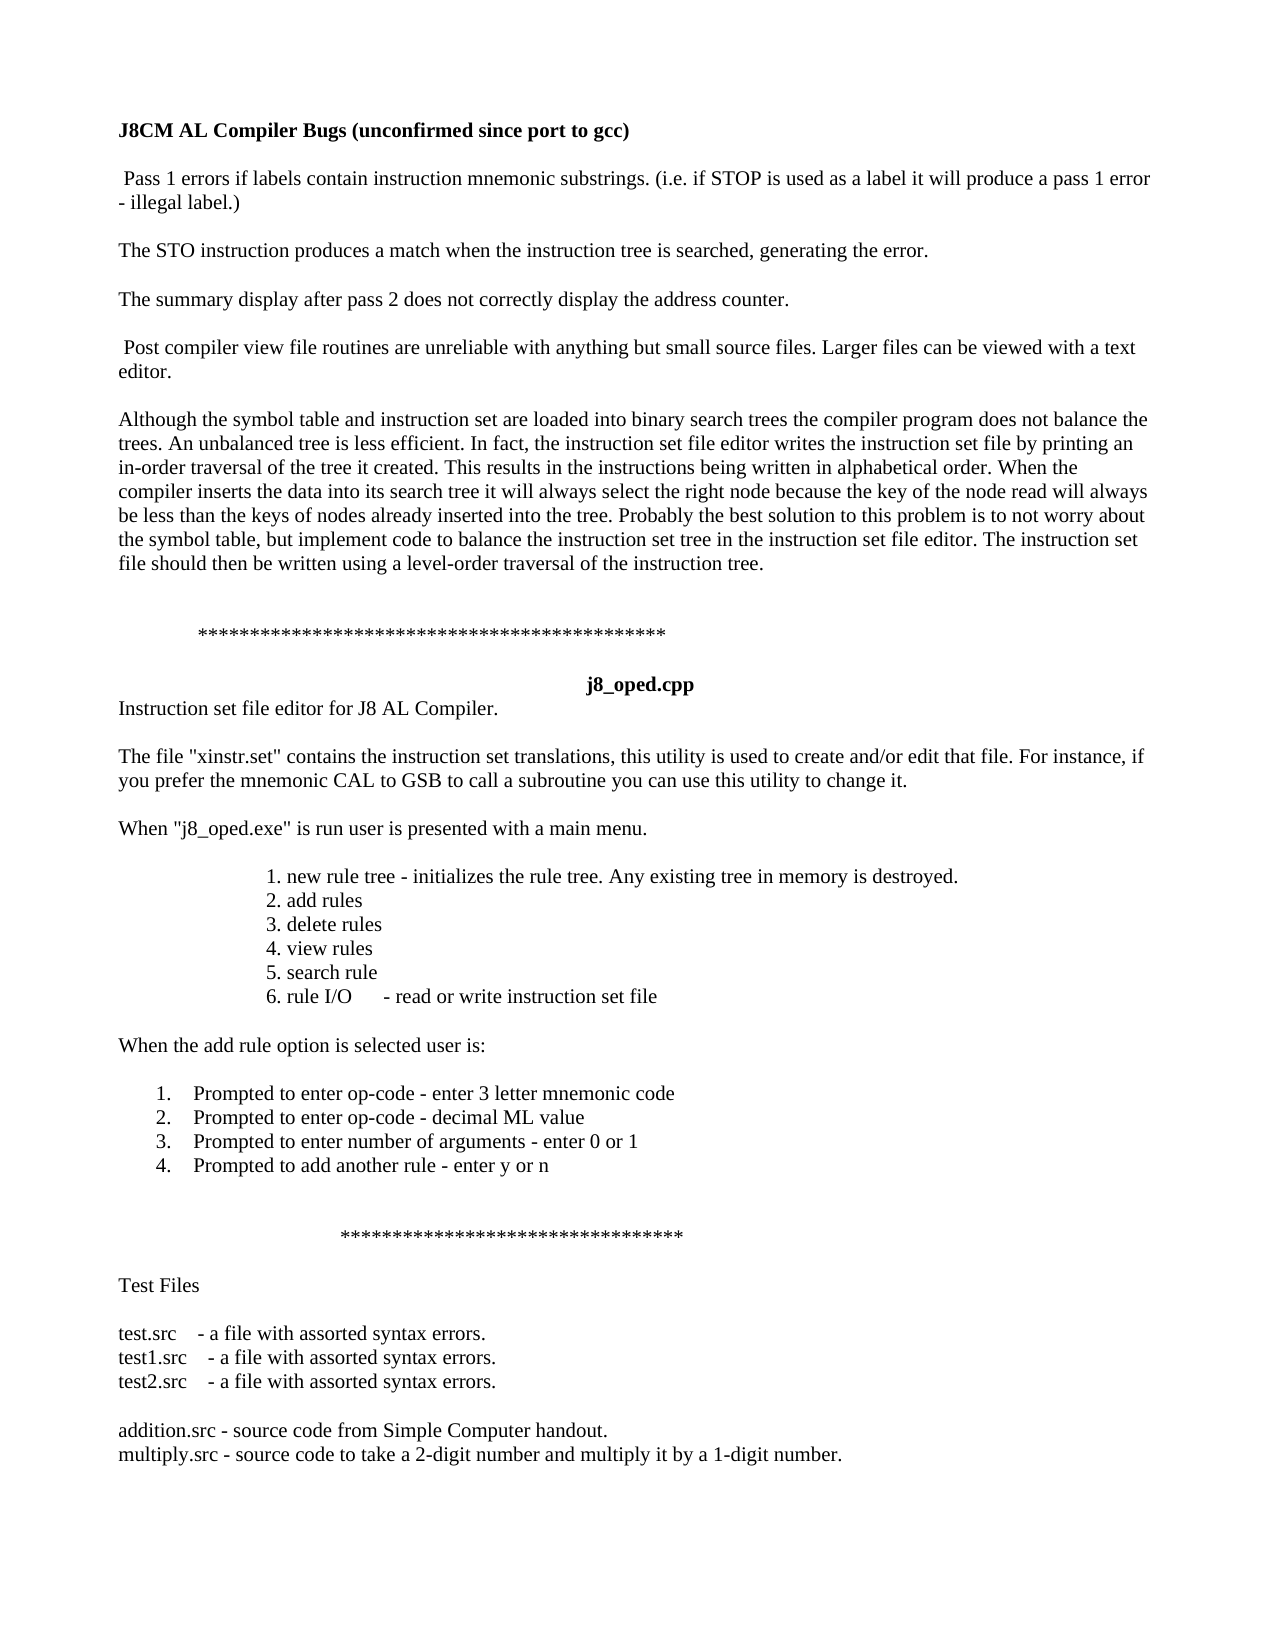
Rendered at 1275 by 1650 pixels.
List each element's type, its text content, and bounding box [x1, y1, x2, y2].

text 1. new rule tree - initializes the rule tree. Any existing tree in memory is destroyed. [118, 864, 1157, 888]
list Prompted to enter op-code - enter 3 letter mnemonic code [156, 1081, 1157, 1105]
text multiply.src - source code to take a 2-digit number and multiply it by a 1-digit number. [118, 1442, 1157, 1466]
list Prompted to add another rule - enter y or n [156, 1153, 1157, 1177]
text test1.src - a file with assorted syntax errors. [118, 1345, 1157, 1369]
list Prompted to enter op-code - decimal ML value [156, 1105, 1157, 1129]
text test.src - a file with assorted syntax errors. [118, 1321, 1157, 1345]
text Test Files [118, 1273, 1157, 1297]
text Post compiler view file routines are unreliable with anything but small source files. Larger files can be viewed with a text editor. [118, 335, 1157, 383]
text The summary display after pass 2 does not correctly display the address counter. [118, 287, 1157, 311]
text The file "xinstr.set" contains the instruction set translations, this utility is used to create and/or edit that file. For instance, if you prefer the mnemonic CAL to GSB to call a subroutine you can use this utility to change it. [118, 744, 1157, 792]
text ********************************* [118, 1225, 1157, 1249]
text Instruction set file editor for J8 AL Compiler. [118, 696, 1157, 720]
text j8_oped.cpp [118, 672, 1157, 696]
text When "j8_oped.exe" is run user is presented with a main menu. [118, 816, 1157, 840]
list Prompted to enter number of arguments - enter 0 or 1 [156, 1129, 1157, 1153]
text ********************************************* [118, 623, 1157, 647]
text 3. delete rules [118, 912, 1157, 936]
text When the add rule option is selected user is: [118, 1032, 1157, 1057]
text be less than the keys of nodes already inserted into the tree. Probably the best solution to this problem is to not worry about the symbol table, but implement code to balance the instruction set tree in the instruction set file editor. The instruction set file should then be written using a level-order traversal of the instruction tree. [118, 503, 1157, 575]
text The STO instruction produces a match when the instruction tree is searched, generating the error. [118, 238, 1157, 262]
text 2. add rules [118, 888, 1157, 912]
text 5. search rule [118, 960, 1157, 984]
text test2.src - a file with assorted syntax errors. [118, 1369, 1157, 1393]
text 6. rule I/O - read or write instruction set file [118, 984, 1157, 1008]
text addition.src - source code from Simple Computer handout. [118, 1417, 1157, 1442]
text Pass 1 errors if labels contain instruction mnemonic substrings. (i.e. if STOP is used as a label it will produce a pass 1 error - illegal label.) [118, 166, 1157, 214]
text 4. view rules [118, 936, 1157, 960]
text J8CM AL Compiler Bugs (unconfirmed since port to gcc) [118, 118, 1157, 142]
text Although the symbol table and instruction set are loaded into binary search trees the compiler program does not balance the trees. An unbalanced tree is less efficient. In fact, the instruction set file editor writes the instruction set file by printing an in-order traversal of the tree it created. This results in the instructions being written in alphabetical order. When the compiler inserts the data into its search tree it will always select the right node because the key of the node read will always [118, 407, 1157, 503]
